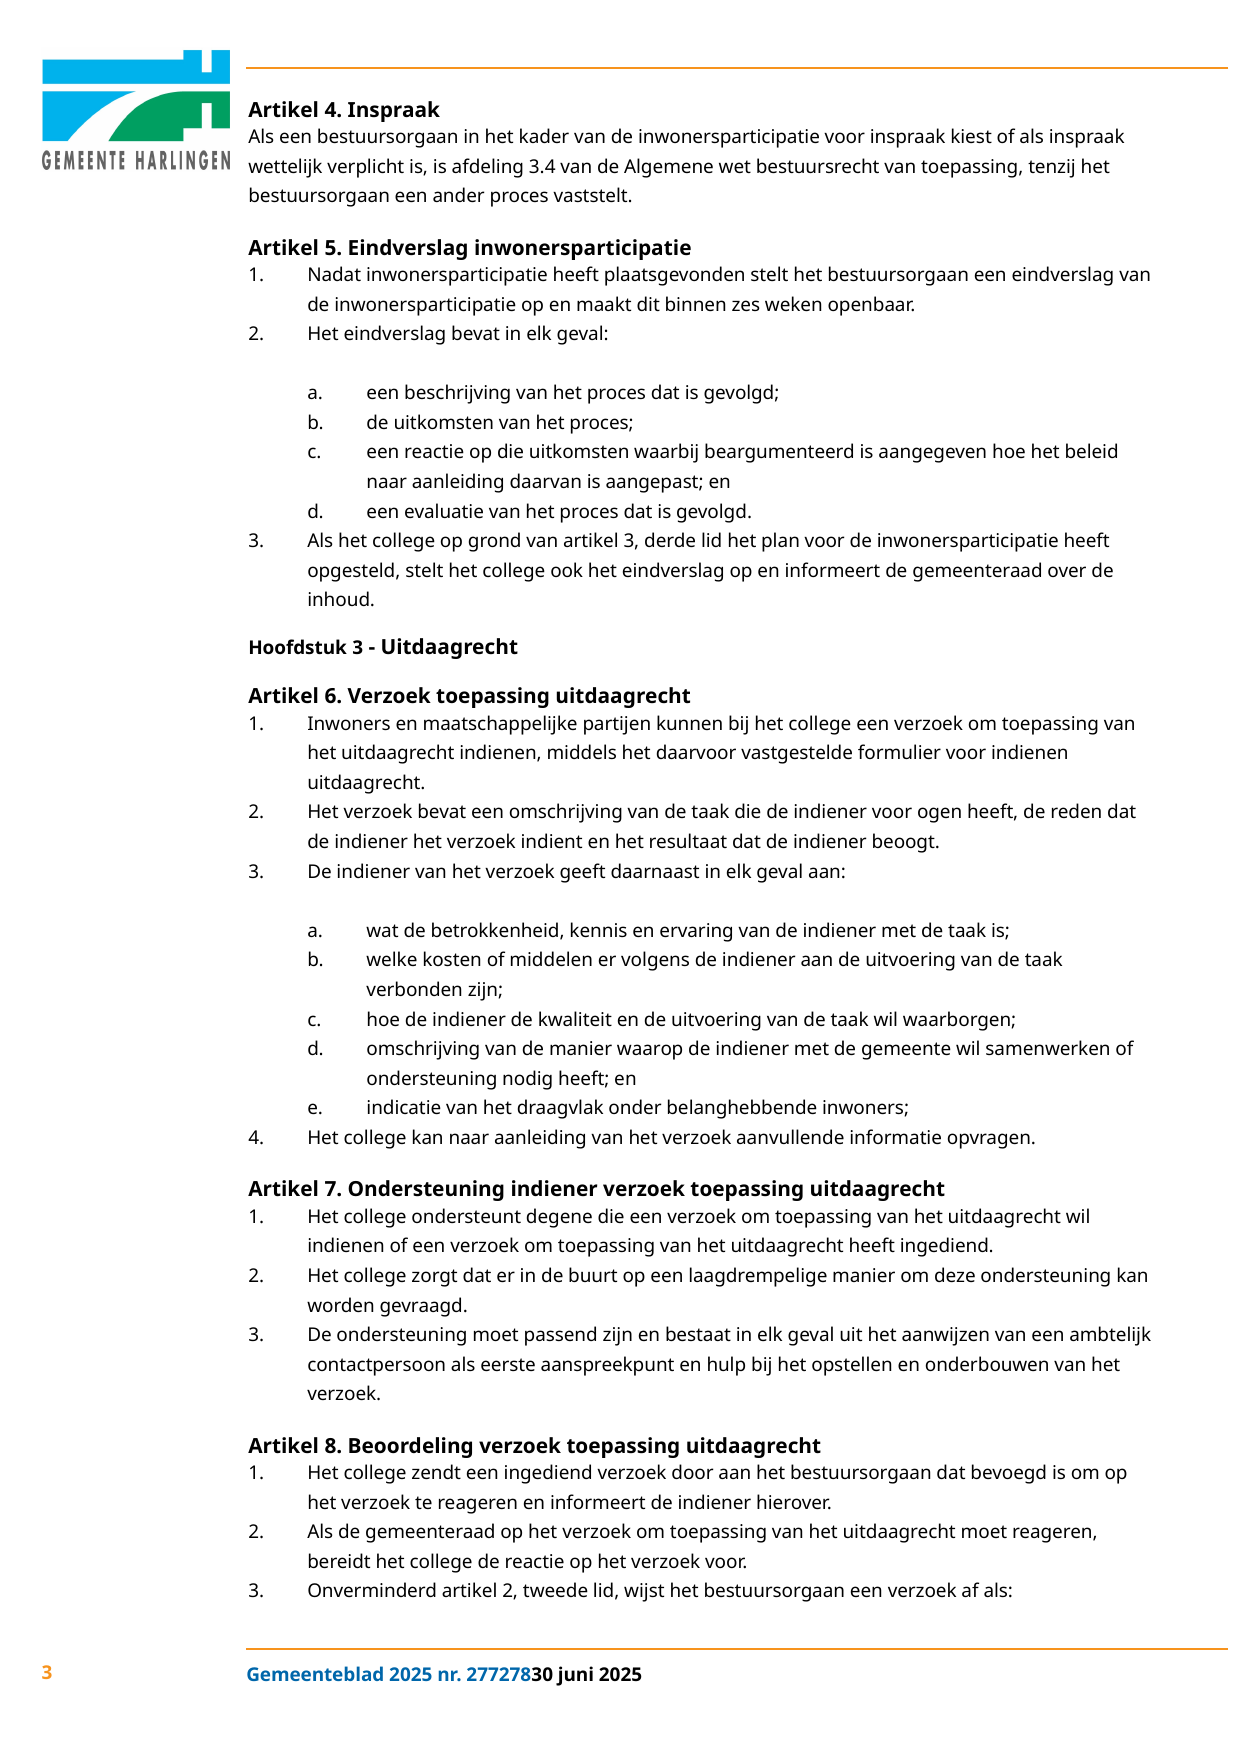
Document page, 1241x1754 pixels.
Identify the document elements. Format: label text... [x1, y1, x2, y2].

text Artikel 8. Beoordeling verzoek toepassing uitdaagrecht [248, 1431, 1152, 1459]
list Het eindverslag bevat in elk geval: [248, 320, 1152, 346]
list Als de gemeenteraad op het verzoek om toepassing van het uitdaagrecht moet reageren, bereidt het college de reactie op het verzoek voor. [248, 1518, 1152, 1574]
text Artikel 7. Ondersteuning indiener verzoek toepassing uitdaagrecht [248, 1174, 1152, 1203]
list Het college kan naar aanleiding van het verzoek aanvullende informatie opvragen. [248, 1124, 1152, 1150]
list een beschrijving van het proces dat is gevolgd; [307, 379, 1152, 405]
list een reactie op die uitkomsten waarbij beargumenteerd is aangegeven hoe het beleid naar aanleiding daarvan is aangepast; en [307, 439, 1152, 494]
list een evaluatie van het proces dat is gevolgd. [307, 498, 1152, 524]
list Het college ondersteunt degene die een verzoek om toepassing van het uitdaagrecht wil indienen of een verzoek om toepassing van het uitdaagrecht heeft ingediend. [248, 1203, 1152, 1258]
list Nadat inwonersparticipatie heeft plaatsgevonden stelt het bestuursorgaan een eindverslag van de inwonersparticipatie op en maakt dit binnen zes weken openbaar. [248, 261, 1152, 317]
list wat de betrokkenheid, kennis en ervaring van de indiener met de taak is; [307, 917, 1152, 943]
text Als een bestuursorgaan in het kader van de inwonersparticipatie voor inspraak kiest of als inspraak wettelijk verplicht is, is afdeling 3.4 van de Algemene wet bestuursrecht van toepassing, tenzij het bestuursorgaan een ander proces vaststelt. [248, 123, 1152, 208]
text Artikel 4. Inspraak [248, 95, 1152, 123]
list Onverminderd artikel 2, tweede lid, wijst het bestuursorgaan een verzoek af als: [248, 1578, 1152, 1603]
list hoe de indiener de kwaliteit en de uitvoering van de taak wil waarborgen; [307, 1006, 1152, 1032]
list Inwoners en maatschappelijke partijen kunnen bij het college een verzoek om toepassing van het uitdaagrecht indienen, middels het daarvoor vastgestelde formulier voor indienen uitdaagrecht. [248, 710, 1152, 795]
list indicatie van het draagvlak onder belanghebbende inwoners; [307, 1094, 1152, 1120]
list omschrijving van de manier waarop de indiener met de gemeente wil samenwerken of ondersteuning nodig heeft; en [307, 1035, 1152, 1091]
list De ondersteuning moet passend zijn en bestaat in elk geval uit het aanwijzen van een ambtelijk contactpersoon als eerste aanspreekpunt en hulp bij het opstellen en onderbouwen van het verzoek. [248, 1321, 1152, 1406]
list Als het college op grond van artikel 3, derde lid het plan voor de inwonersparticipatie heeft opgesteld, stelt het college ook het eindverslag op en informeert de gemeenteraad over de inhoud. [248, 527, 1152, 612]
text Hoofdstuk 3 - Uitdaagrecht [248, 632, 1152, 661]
text Artikel 6. Verzoek toepassing uitdaagrecht [248, 682, 1152, 710]
text Artikel 5. Eindverslag inwonersparticipatie [248, 233, 1152, 261]
list Het verzoek bevat een omschrijving van de taak die de indiener voor ogen heeft, de reden dat de indiener het verzoek indient en het resultaat dat de indiener beoogt. [248, 799, 1152, 854]
list welke kosten of middelen er volgens de indiener aan de uitvoering van de taak verbonden zijn; [307, 947, 1152, 1002]
list Het college zendt een ingediend verzoek door aan het bestuursorgaan dat bevoegd is om op het verzoek te reageren en informeert de indiener hierover. [248, 1459, 1152, 1515]
list de uitkomsten van het proces; [307, 409, 1152, 435]
picture [41, 47, 231, 172]
list Het college zorgt dat er in de buurt op een laagdrempelige manier om deze ondersteuning kan worden gevraagd. [248, 1262, 1152, 1317]
list De indiener van het verzoek geeft daarnaast in elk geval aan: [248, 858, 1152, 884]
